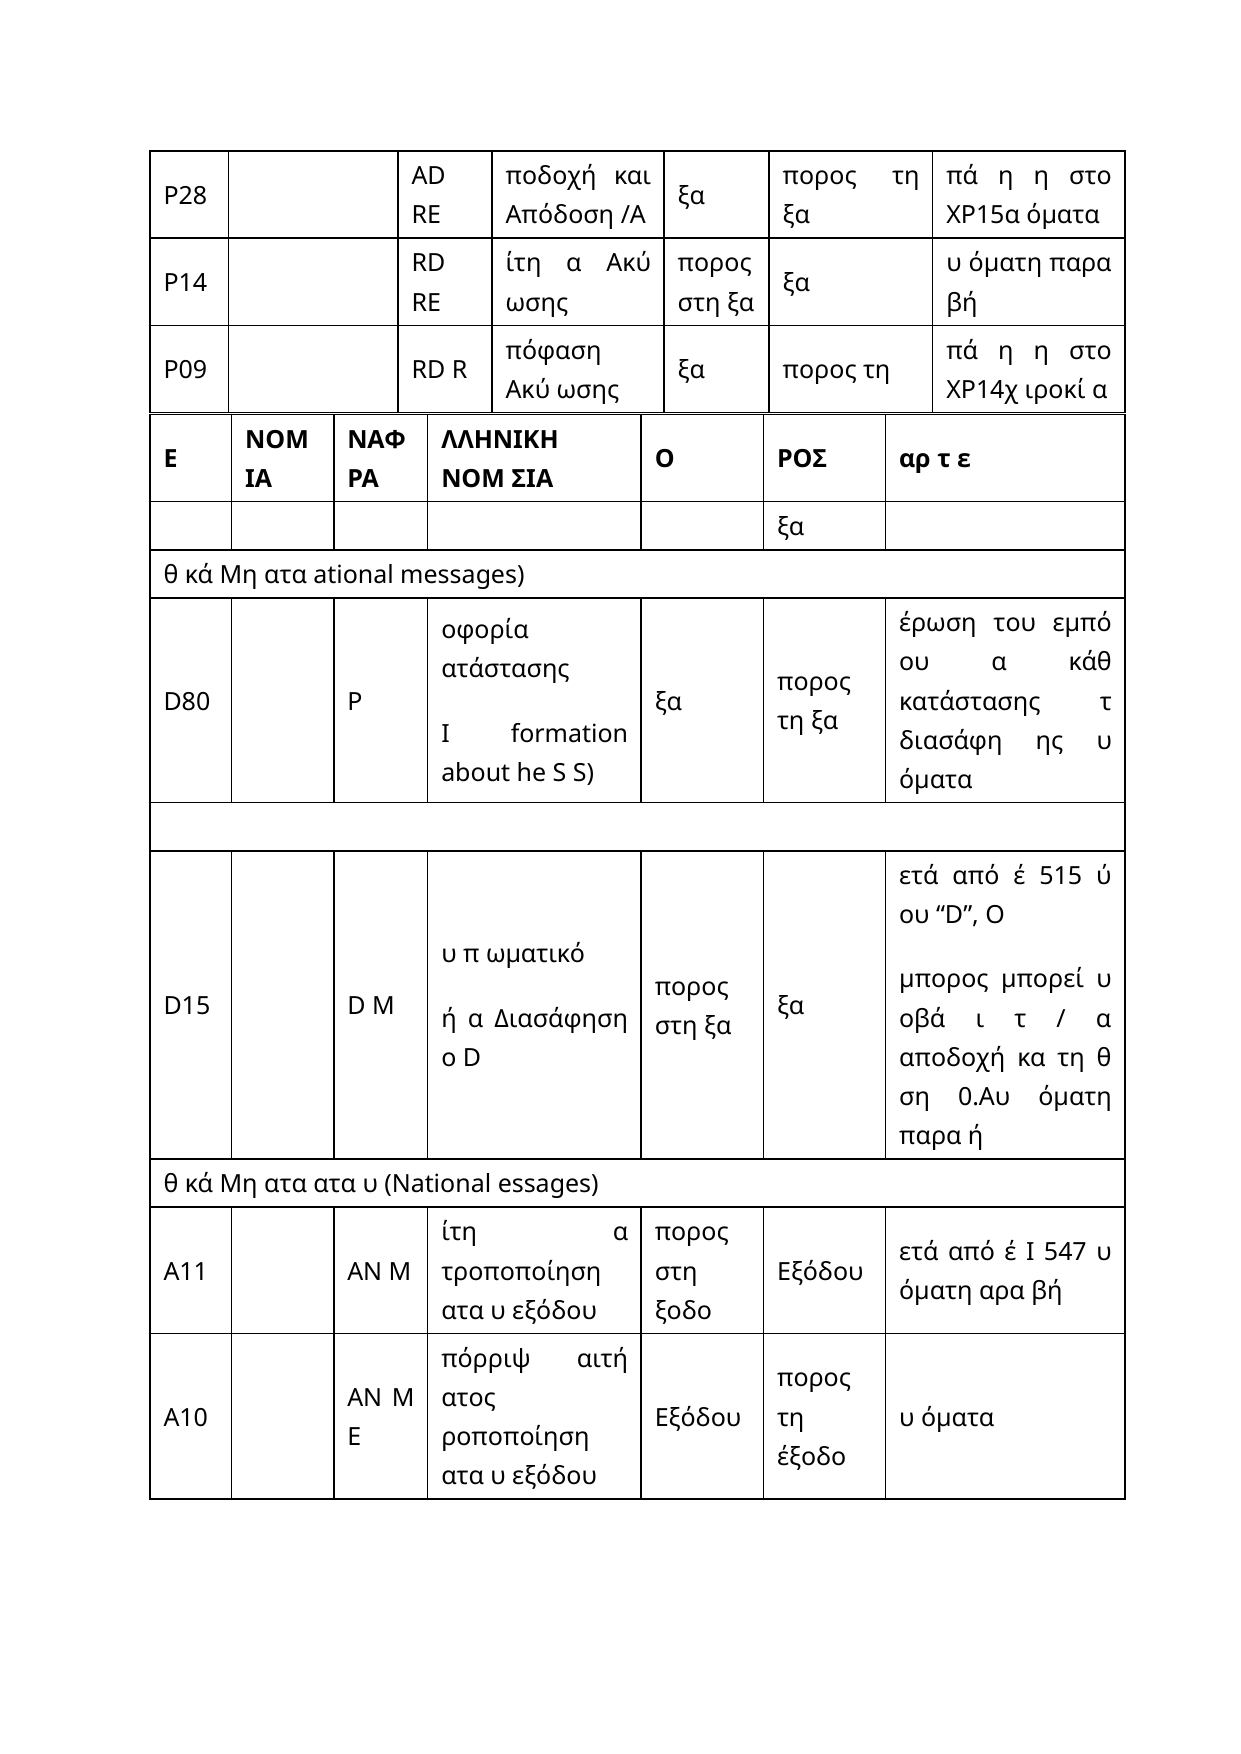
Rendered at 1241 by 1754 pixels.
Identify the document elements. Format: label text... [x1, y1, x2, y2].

table_cell A11 [151, 1208, 231, 1333]
table_cell ξα [665, 152, 768, 237]
table_header ΡΟΣ [764, 415, 885, 501]
table_cell πά η η στο XP14χ ιροκί α [933, 326, 1124, 412]
table_cell πόρριψ αιτή ατος ροποποίηση ατα υ εξόδου [428, 1334, 640, 1498]
table_cell [335, 502, 427, 549]
table_cell υ όματα [886, 1334, 1124, 1498]
table_cell P14 [151, 239, 228, 324]
table_cell [232, 852, 333, 1158]
table_cell RD R [399, 326, 491, 412]
table_cell [151, 502, 231, 549]
table_cell Εξόδου [764, 1208, 885, 1333]
table_cell θ κά Μη ατα ατα υ (National essages) [151, 1160, 1124, 1206]
table_cell ποδοχή και Απόδοση /Α [493, 152, 663, 237]
table_cell [229, 152, 397, 237]
table_header ΛΛΗΝΙΚΗ ΝΟΜ ΣΙΑ [428, 415, 640, 501]
table_cell ξα [770, 239, 932, 324]
table_cell [232, 1208, 333, 1333]
table_header αρ τ ε [886, 415, 1124, 501]
table_cell ετά από έ I 547 υ όματη αρα βή [886, 1208, 1124, 1333]
table_cell [886, 502, 1124, 549]
table_cell [229, 239, 397, 324]
table_header NOM ΙΑ [232, 415, 333, 501]
table_cell ξα [764, 502, 885, 549]
table_cell ξα [642, 599, 763, 802]
table_cell πορος στη ξοδο [642, 1208, 763, 1333]
table_cell RD RE [399, 239, 491, 324]
table_cell P09 [151, 326, 228, 412]
table_cell Εξόδου [642, 1334, 763, 1498]
table_cell οφορία ατάστασης I formation about he S S) [428, 599, 640, 802]
table_cell υ π ωματικό ή α Διασάφηση ο D [428, 852, 640, 1158]
table_header E [151, 415, 231, 501]
table_cell πορος τη [770, 326, 932, 412]
table_cell [229, 326, 397, 412]
table_cell [151, 803, 1124, 850]
table_cell ξα [665, 326, 768, 412]
table_cell [232, 502, 333, 549]
table_cell πορος τη ξα [770, 152, 932, 237]
table_cell AD RE [399, 152, 491, 237]
table_cell έρωση του εμπό ου α κάθ κατάστασης τ διασάφη ης υ όματα [886, 599, 1124, 802]
table_cell [232, 1334, 333, 1498]
table_cell ίτη α τροποποίηση ατα υ εξόδου [428, 1208, 640, 1333]
table_cell πορος στη ξα [665, 239, 768, 324]
table_cell A10 [151, 1334, 231, 1498]
table_cell D M [335, 852, 427, 1158]
table_cell πόφαση Ακύ ωσης [493, 326, 663, 412]
table_cell P28 [151, 152, 228, 237]
table_cell θ κά Μη ατα ational messages) [151, 551, 1124, 597]
table_cell ξα [764, 852, 885, 1158]
table_cell πά η η στο XP15α όματα [933, 152, 1124, 237]
table_cell [232, 599, 333, 802]
table_cell ίτη α Ακύ ωσης [493, 239, 663, 324]
table_cell πορος τη έξοδο [764, 1334, 885, 1498]
table_cell D80 [151, 599, 231, 802]
table_cell [428, 502, 640, 549]
table_cell AN M E [335, 1334, 427, 1498]
table_cell AN M [335, 1208, 427, 1333]
table_header ΝΑΦ ΡΑ [335, 415, 427, 501]
table_header Ο [642, 415, 763, 501]
table_cell υ όματη παρα βή [933, 239, 1124, 324]
table_cell [642, 502, 763, 549]
table_cell P [335, 599, 427, 802]
table_cell πορος στη ξα [642, 852, 763, 1158]
table_cell πορος τη ξα [764, 599, 885, 802]
table_cell D15 [151, 852, 231, 1158]
table_cell ετά από έ 515 ύ ου “D”, Ο μπορος μπορεί υ οβά ι τ / α αποδοχή κα τη θ ση 0.Αυ όματη παρα ή [886, 852, 1124, 1158]
